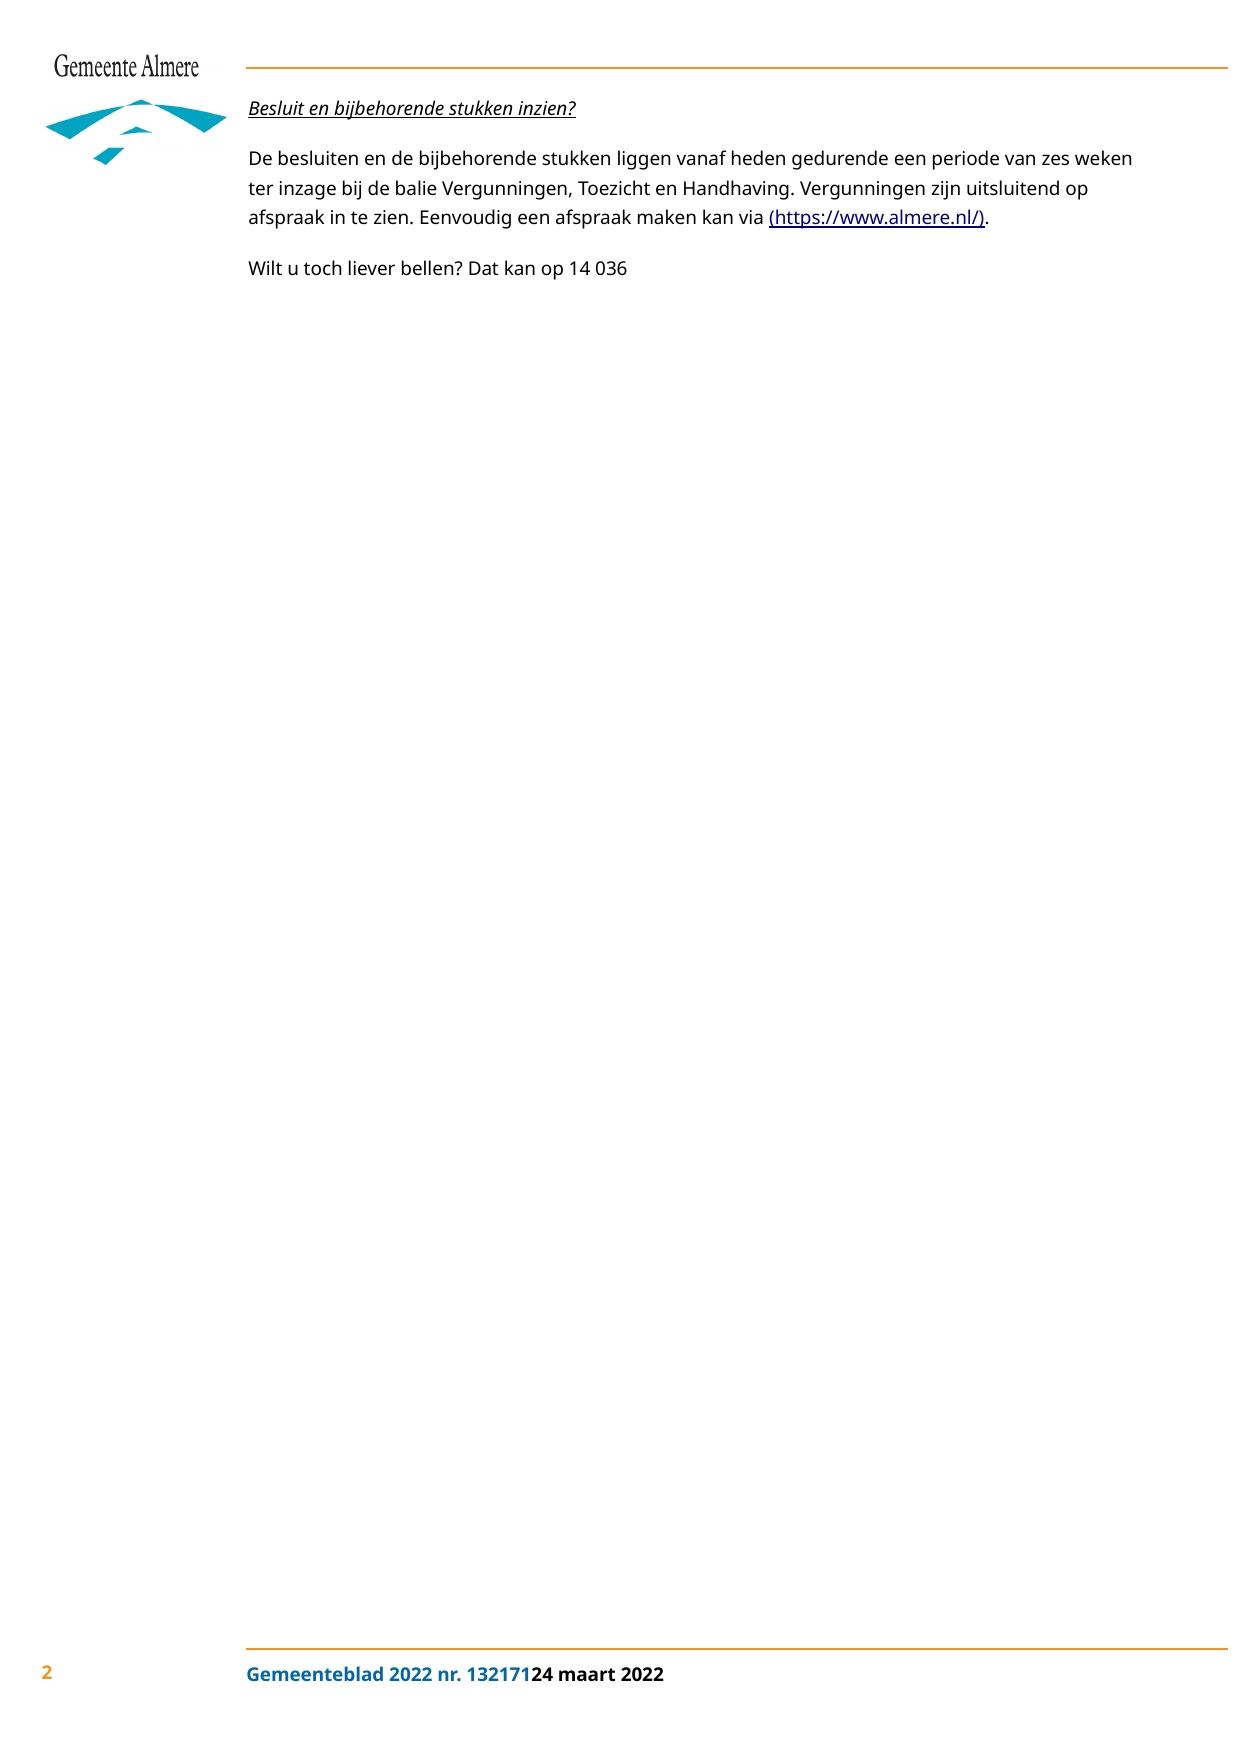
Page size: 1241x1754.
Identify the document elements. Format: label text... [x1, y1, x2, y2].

text De besluiten en de bijbehorende stukken liggen vanaf heden gedurende een periode van zes weken ter inzage bij de balie Vergunningen, Toezicht en Handhaving. Vergunningen zijn uitsluitend op afspraak in te zien. Eenvoudig een afspraak maken kan via (https://www.almere.nl/). [248, 145, 1152, 230]
text Wilt u toch liever bellen? Dat kan op 14 036 [248, 255, 1152, 281]
picture [41, 47, 231, 172]
text Besluit en bijbehorende stukken inzien? [248, 95, 1152, 121]
